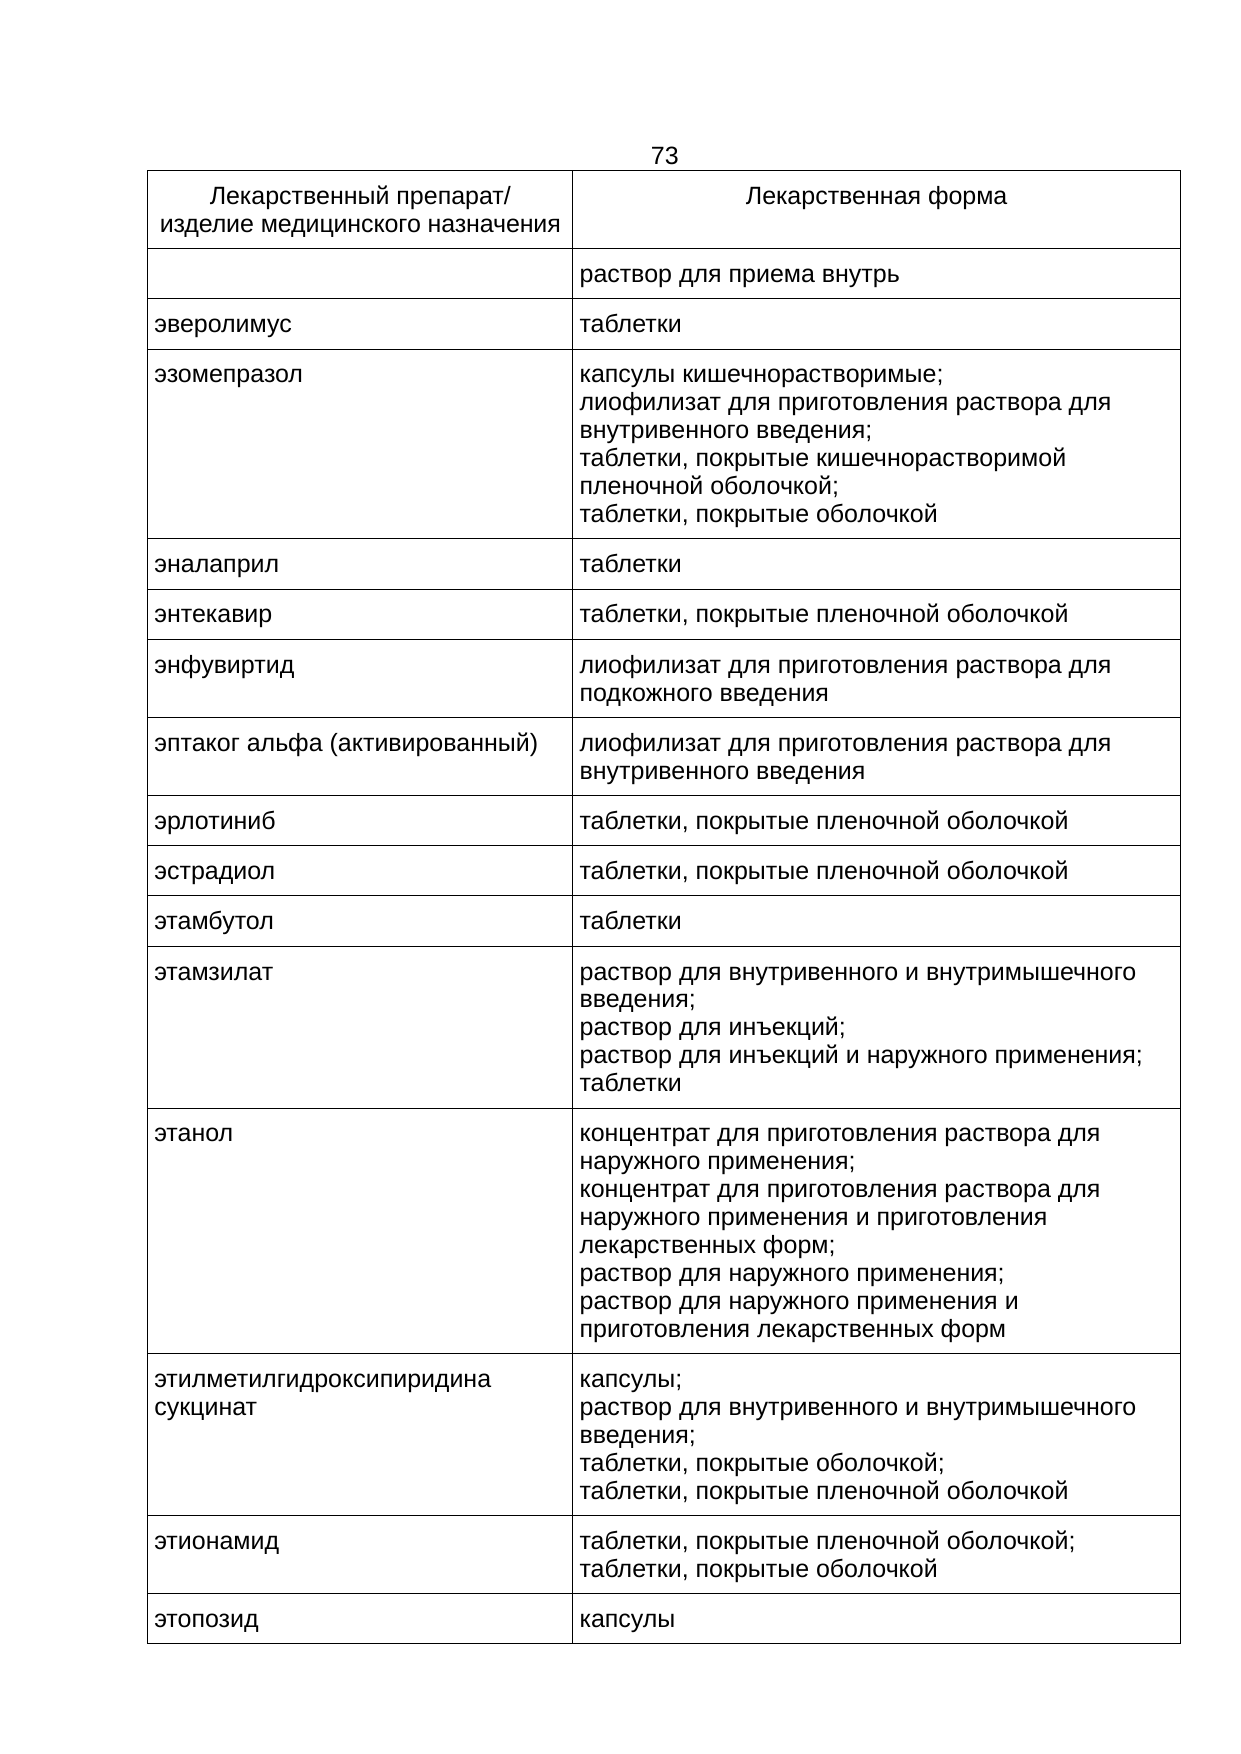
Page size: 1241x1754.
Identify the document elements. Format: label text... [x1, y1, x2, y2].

table_cell концентрат для приготовления раствора для наружного применения; концентрат для приготовления раствора для наружного применения и приготовления лекарственных форм; раствор для наружного применения; раствор для наружного применения и приготовления лекарственных форм [573, 1109, 1180, 1353]
table_cell лиофилизат для приготовления раствора для подкожного введения [573, 640, 1180, 717]
table_cell эверолимус [148, 299, 572, 348]
table_cell энфувиртид [148, 640, 572, 717]
table_cell эптаког альфа (активированный) [148, 718, 572, 795]
table_header Лекарственная форма [573, 171, 1180, 248]
table_cell таблетки, покрытые пленочной оболочкой; таблетки, покрытые оболочкой [573, 1516, 1180, 1593]
table_cell эналаприл [148, 539, 572, 588]
table_cell таблетки [573, 896, 1180, 946]
table_cell таблетки [573, 299, 1180, 348]
table_cell раствор для внутривенного и внутримышечного введения; раствор для инъекций; раствор для инъекций и наружного применения; таблетки [573, 947, 1180, 1107]
table_cell этамзилат [148, 947, 572, 1107]
table_cell эрлотиниб [148, 796, 572, 845]
table_cell капсулы [573, 1594, 1180, 1643]
table_cell капсулы кишечнорастворимые; лиофилизат для приготовления раствора для внутривенного введения; таблетки, покрытые кишечнорастворимой пленочной оболочкой; таблетки, покрытые оболочкой [573, 350, 1180, 538]
table_cell капсулы; раствор для внутривенного и внутримышечного введения; таблетки, покрытые оболочкой; таблетки, покрытые пленочной оболочкой [573, 1354, 1180, 1515]
table_cell этионамид [148, 1516, 572, 1593]
table_header Лекарственный препарат/ изделие медицинского назначения [148, 171, 572, 248]
table_cell таблетки, покрытые пленочной оболочкой [573, 590, 1180, 639]
table_cell этилметилгидроксипиридина сукцинат [148, 1354, 572, 1515]
table_cell эстрадиол [148, 846, 572, 895]
table_cell эзомепразол [148, 350, 572, 538]
table_cell таблетки, покрытые пленочной оболочкой [573, 846, 1180, 895]
table_cell этанол [148, 1109, 572, 1353]
table_cell этамбутол [148, 896, 572, 946]
table_cell раствор для приема внутрь [573, 249, 1180, 298]
table_cell лиофилизат для приготовления раствора для внутривенного введения [573, 718, 1180, 795]
table_cell энтекавир [148, 590, 572, 639]
table_cell этопозид [148, 1594, 572, 1643]
table_cell [148, 249, 572, 298]
table_cell таблетки [573, 539, 1180, 588]
table_cell таблетки, покрытые пленочной оболочкой [573, 796, 1180, 845]
